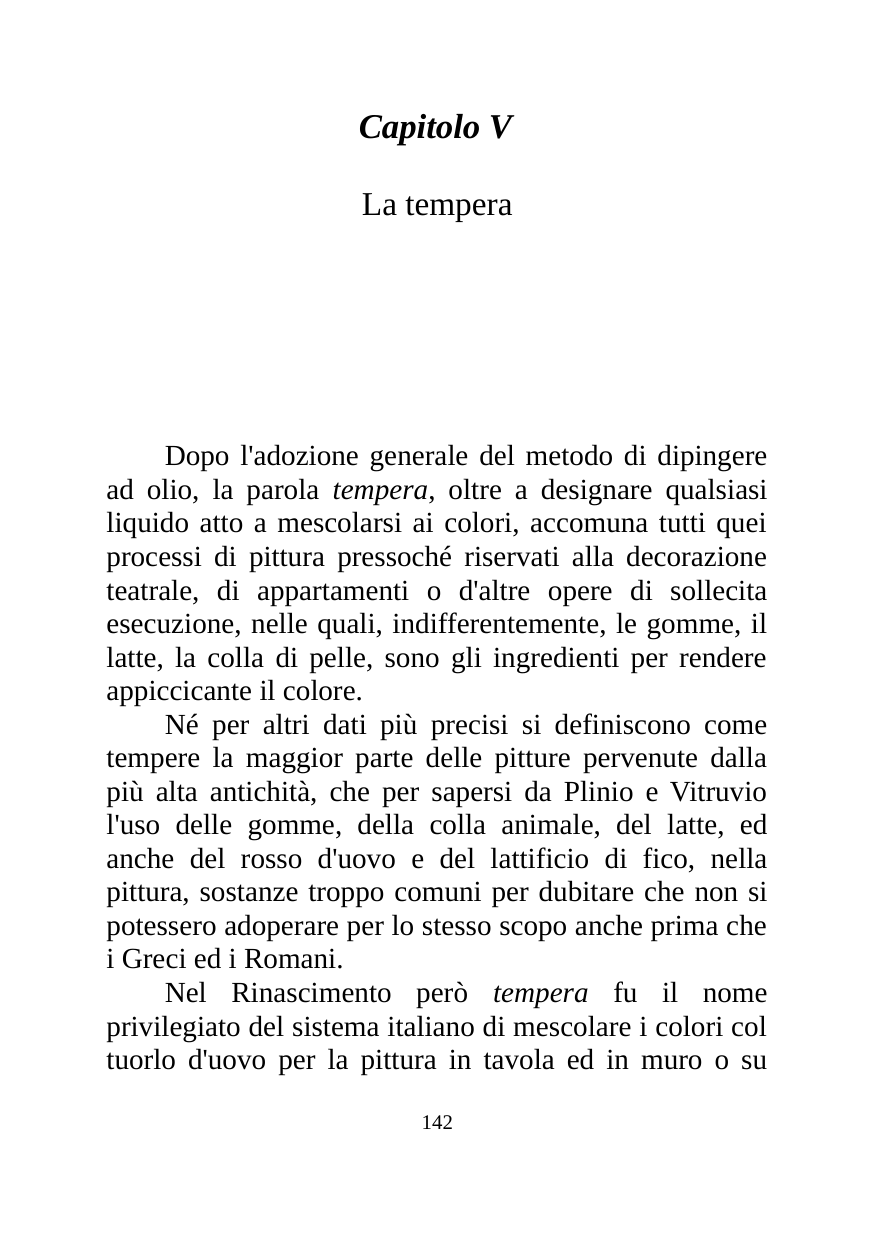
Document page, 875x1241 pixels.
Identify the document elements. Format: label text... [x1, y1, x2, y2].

text Né per altri dati più precisi si definiscono come tempere la maggior parte delle pitture pervenute dalla più alta antichità, che per sapersi da Plinio e Vitruvio l'uso delle gomme, della colla animale, del latte, ed anche del rosso d'uovo e del lattificio di fico, nella pittura, sostanze troppo comuni per dubitare che non si potessero adoperare per lo stesso scopo anche prima che i Greci ed i Romani. [106, 707, 768, 975]
subtitle Capitolo V La tempera [106, 106, 768, 223]
text Dopo l'adozione generale del metodo di dipingere ad olio, la parola tempera, oltre a designare qualsiasi liquido atto a mescolarsi ai colori, accomuna tutti quei processi di pittura pressoché riservati alla decorazione teatrale, di appartamenti o d'altre opere di sollecita esecuzione, nelle quali, indifferentemente, le gomme, il latte, la colla di pelle, sono gli ingredienti per rendere appiccicante il colore. [106, 438, 768, 707]
text Nel Rinascimento però tempera fu il nome privilegiato del sistema italiano di mescolare i colori col tuorlo d'uovo per la pittura in tavola ed in muro o su [106, 975, 768, 1076]
